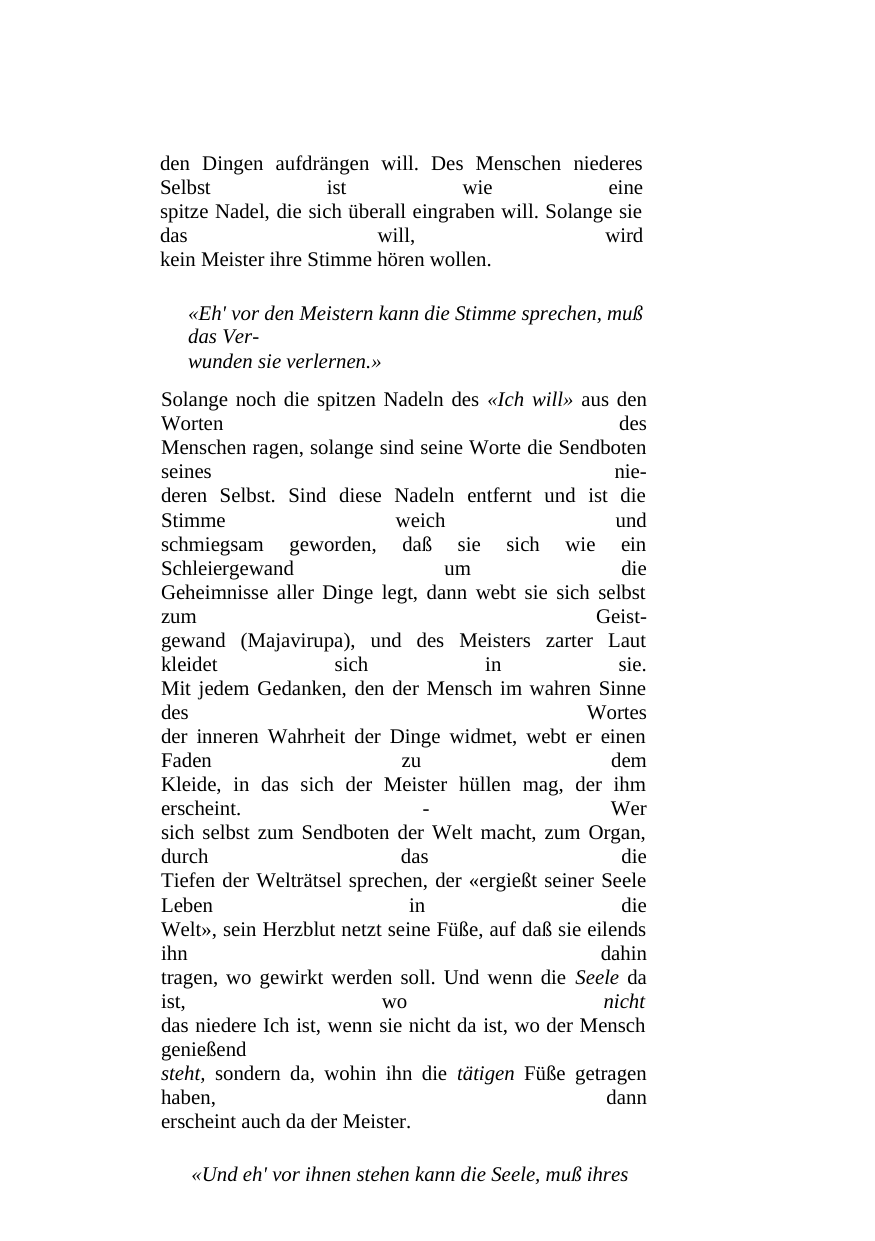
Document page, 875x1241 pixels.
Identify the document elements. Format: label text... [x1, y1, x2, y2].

text «Und eh' vor ihnen stehen kann die Seele, muß ihres [191, 1162, 650, 1186]
text «Eh' vor den Meistern kann die Stimme sprechen, muß das Ver- wunden sie verlernen.» [188, 300, 650, 373]
text den Dingen aufdrängen will. Des Menschen niederes Selbst ist wie eine spitze Nadel, die sich überall eingraben will. Solange sie das will, wird kein Meister ihre Stimme hören wollen. [160, 151, 643, 271]
text Solange noch die spitzen Nadeln des «Ich will» aus den Worten des Menschen ragen, solange sind seine Worte die Sendboten seines nie- deren Selbst. Sind diese Nadeln entfernt und ist die Stimme weich und schmiegsam geworden, daß sie sich wie ein Schleiergewand um die Geheimnisse aller Dinge legt, dann webt sie sich selbst zum Geist- gewand (Majavirupa), und des Meisters zarter Laut kleidet sich in sie. Mit jedem Gedanken, den der Mensch im wahren Sinne des Wortes der inneren Wahrheit der Dinge widmet, webt er einen Faden zu dem Kleide, in das sich der Meister hüllen mag, der ihm erscheint. - Wer sich selbst zum Sendboten der Welt macht, zum Organ, durch das die Tiefen der Welträtsel sprechen, der «ergießt seiner Seele Leben in die Welt», sein Herzblut netzt seine Füße, auf daß sie eilends ihn dahin tragen, wo gewirkt werden soll. Und wenn die Seele da ist, wo nicht das niedere Ich ist, wenn sie nicht da ist, wo der Mensch genießend steht, sondern da, wohin ihn die tätigen Füße getragen haben, dann erscheint auch da der Meister. [161, 387, 647, 1133]
